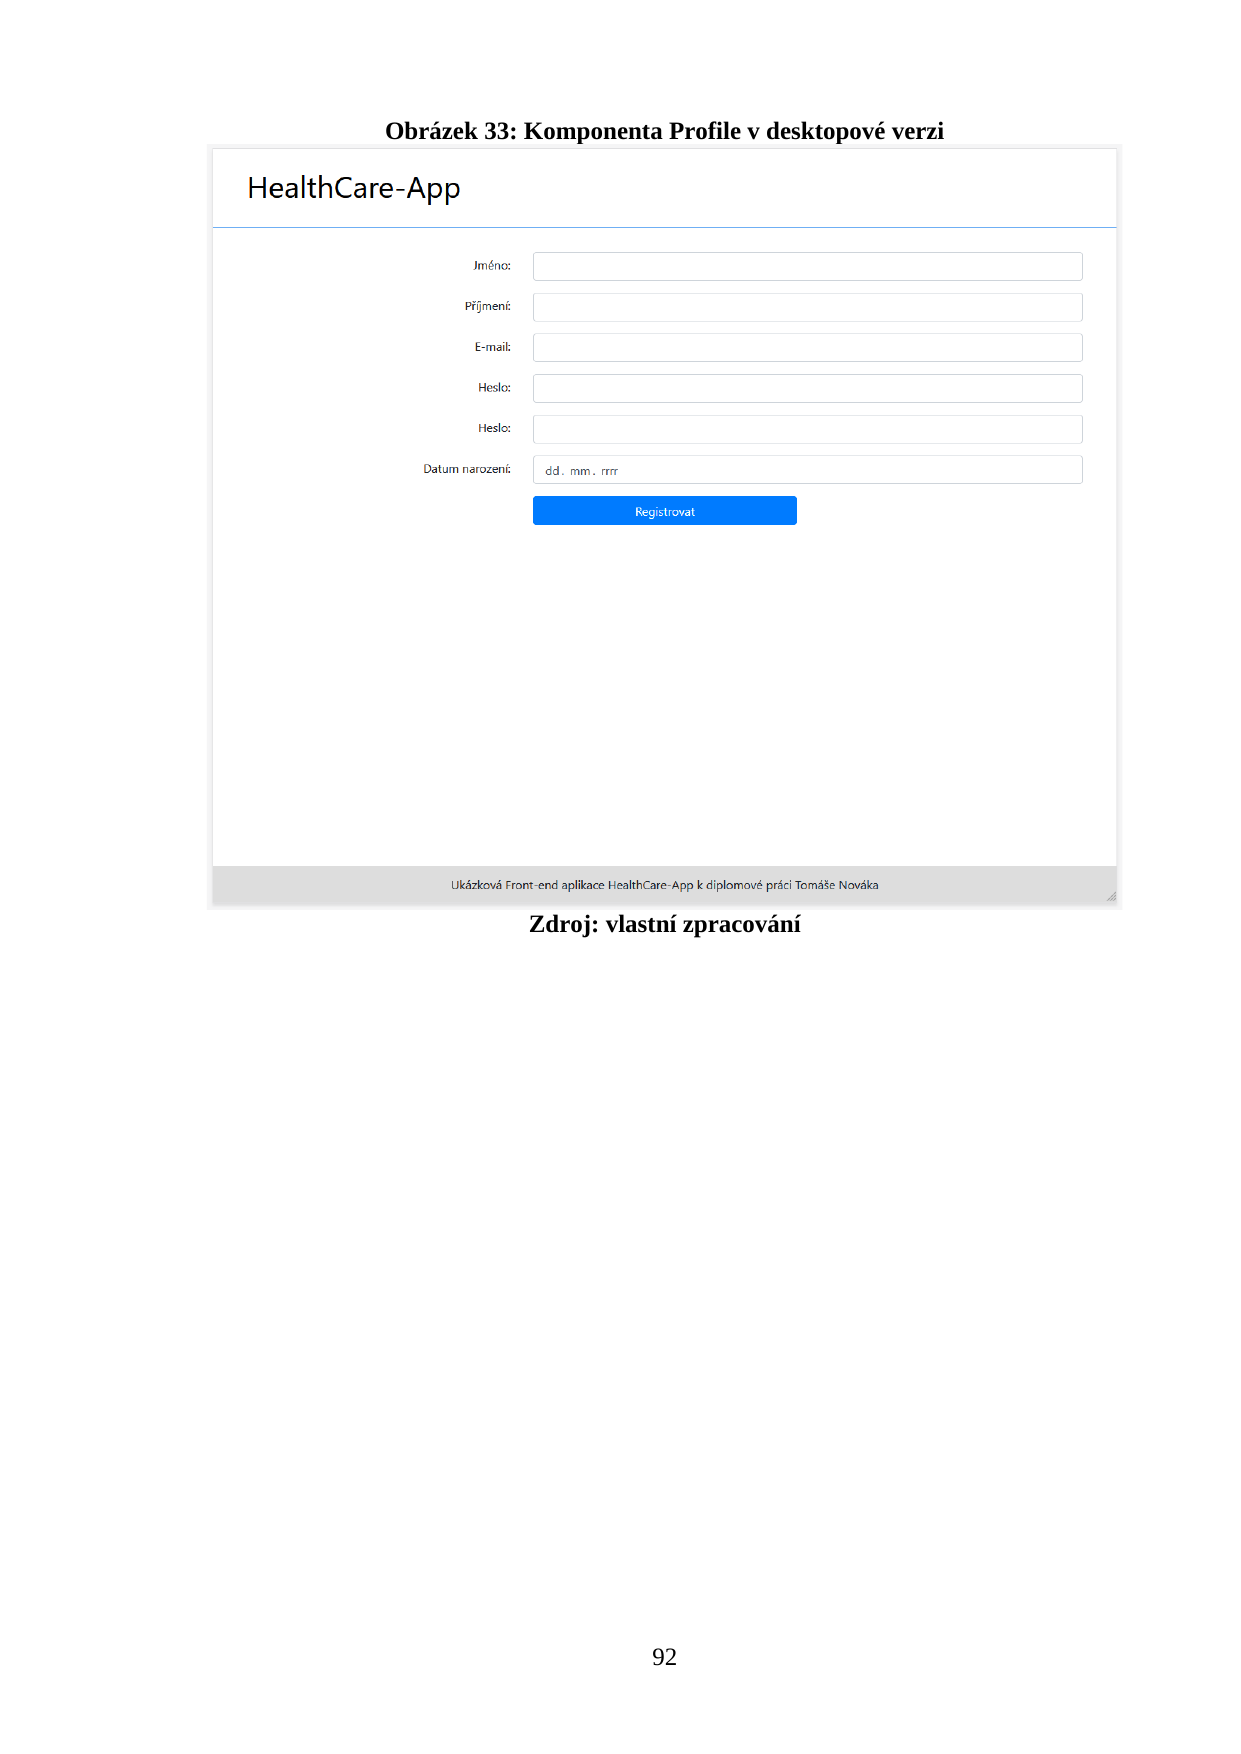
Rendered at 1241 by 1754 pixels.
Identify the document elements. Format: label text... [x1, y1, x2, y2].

text Zdroj: vlastní zpracování [207, 910, 1122, 938]
picture [206, 144, 1123, 910]
text Obrázek 33: Komponenta Profile v desktopové verzi [207, 116, 1122, 144]
